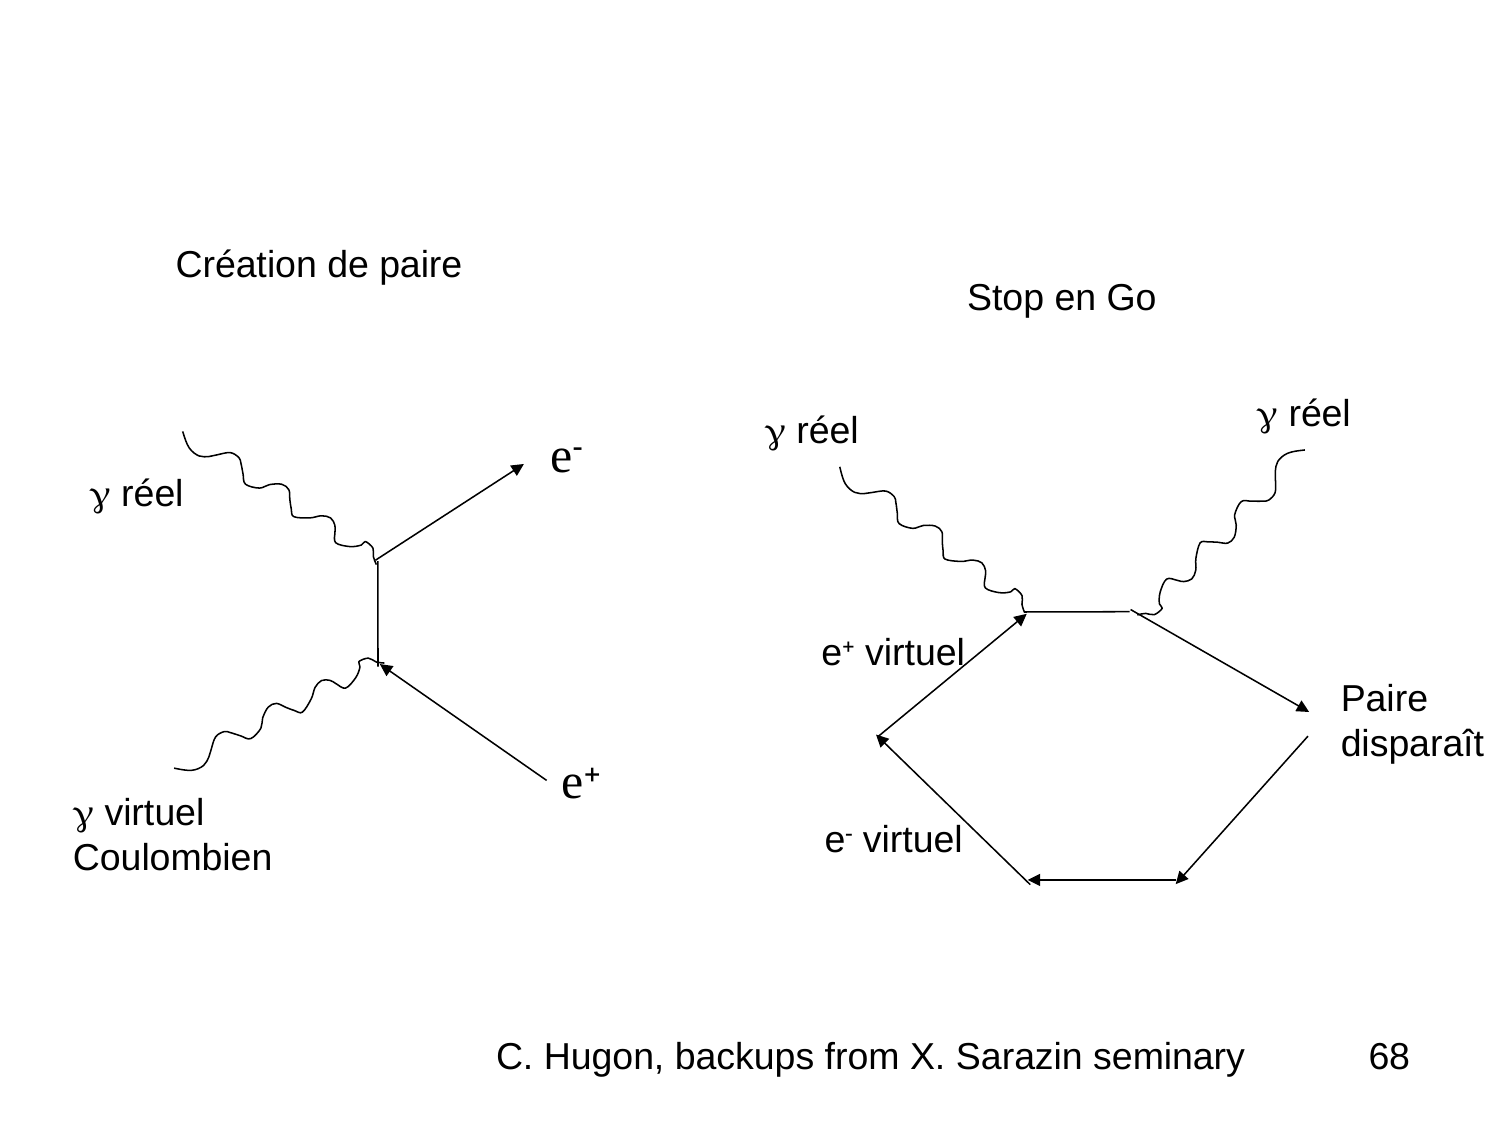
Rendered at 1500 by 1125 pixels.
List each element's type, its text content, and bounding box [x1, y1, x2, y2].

text_box Création de paire [160, 231, 478, 293]
text_box e [535, 402, 598, 490]
text_box  virtuel Coulombien [58, 780, 287, 887]
text_box  réel [750, 398, 874, 460]
text_box  réel [1241, 380, 1366, 442]
text_box Stop en Go [952, 265, 1172, 326]
text_box Paire disparaît [1326, 665, 1500, 772]
text_box e [546, 729, 616, 817]
text_box e virtuel [806, 619, 980, 681]
text_box  réel [74, 461, 199, 522]
text_box e virtuel [809, 807, 978, 868]
